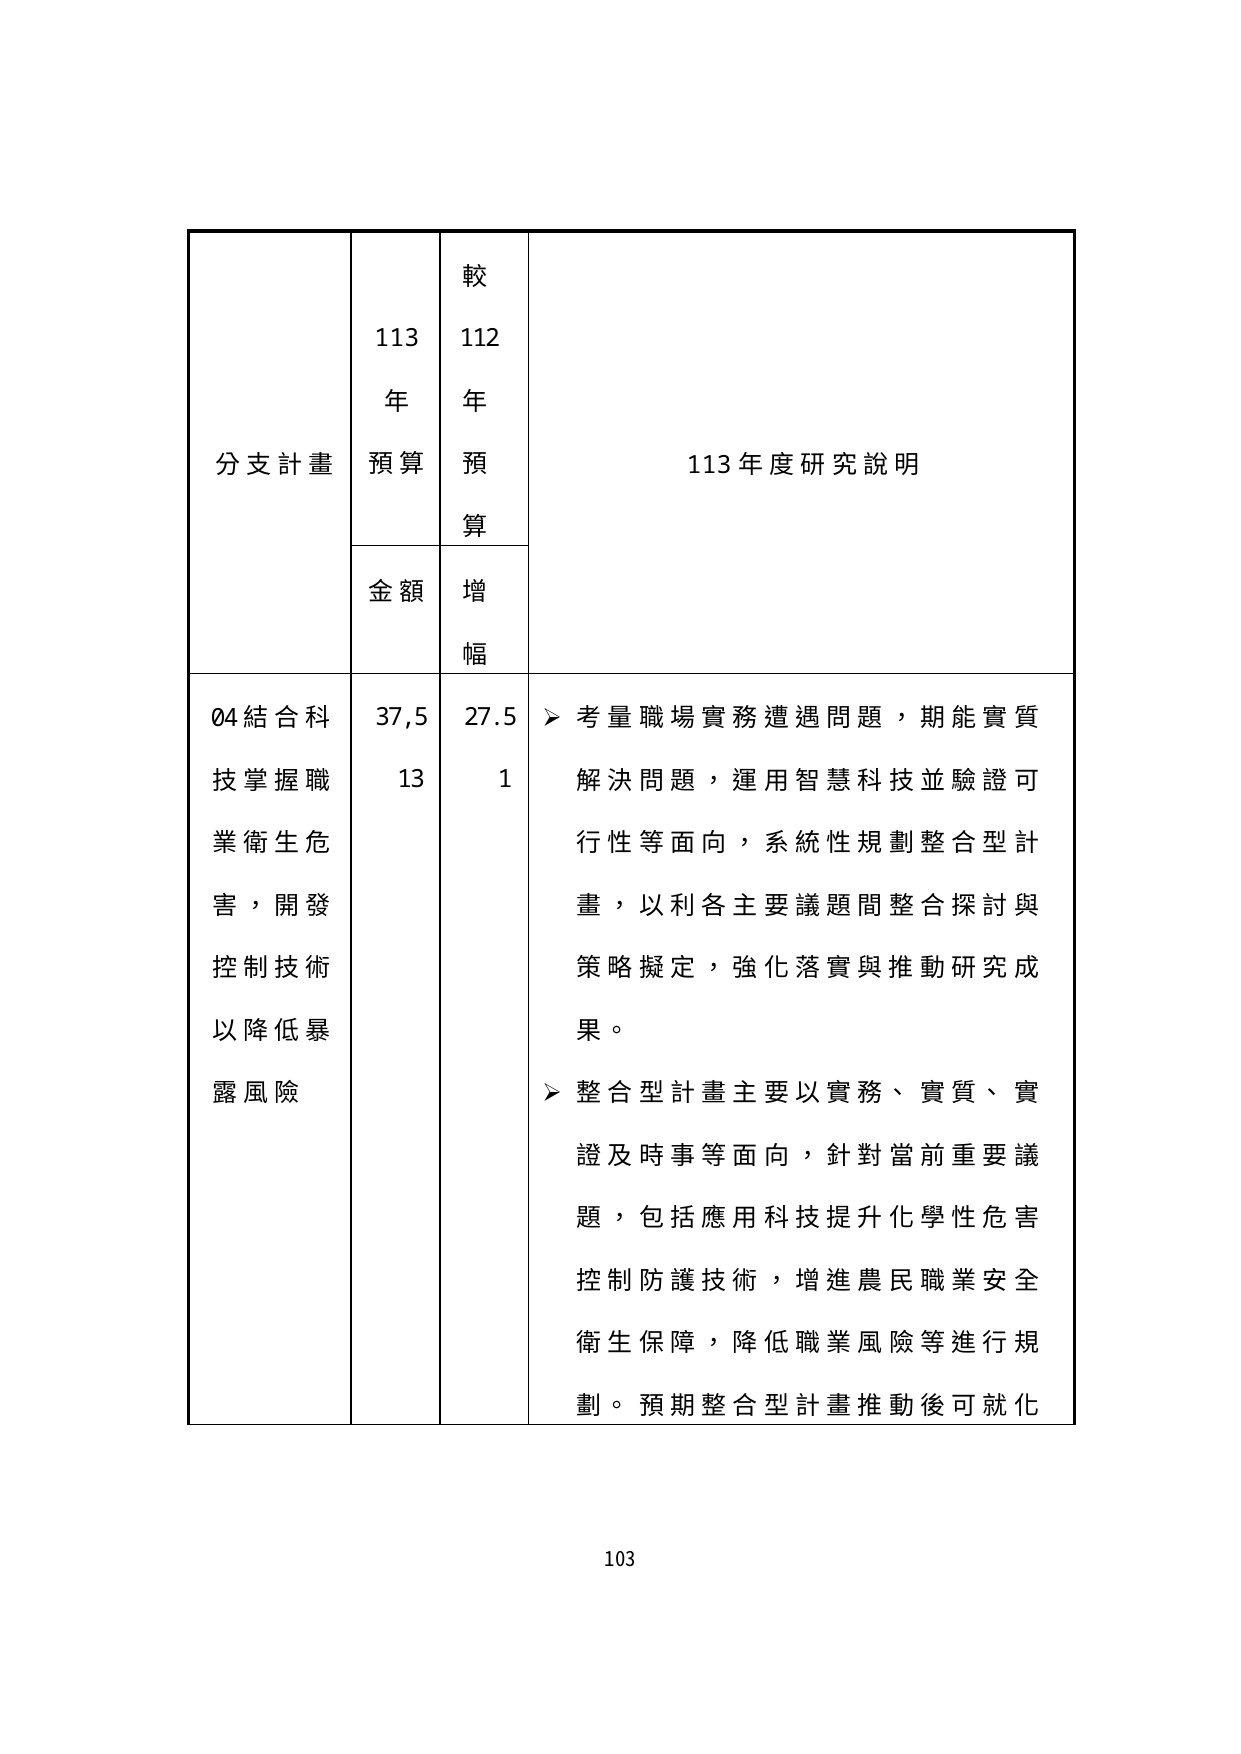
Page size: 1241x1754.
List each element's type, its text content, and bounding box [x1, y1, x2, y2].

table_cell 金額 [352, 546, 439, 673]
table_cell 考量職場實務遭遇問題，期能實質解決問題，運用智慧科技並驗證可行性等面向，系統性規劃整合型計畫，以利各主要議題間整合探討與策略擬定，強化落實與推動研究成果。 整合型計畫主要以實務、實質、實證及時事等面向，針對當前重要議題，包括應用科技提升化學性危害控制防護技術，增進農民職業安全衛生保障，降低職業風險等進行規劃。預期整合型計畫推動後可就化 [529, 674, 1073, 1424]
table_cell 04結合科技掌握職業衛生危害，開發控制技術以降低暴露風險 [190, 674, 350, 1424]
table_header 較112年預算 [441, 233, 528, 545]
table_cell 37,513 [352, 674, 439, 1424]
table_header 分支計畫 [190, 233, 350, 673]
table_cell 增幅 [441, 546, 528, 673]
table_header 113年 預算 [352, 233, 439, 545]
table_cell 27.51 [441, 674, 528, 1424]
table_header 113年度研究說明 [529, 233, 1073, 673]
